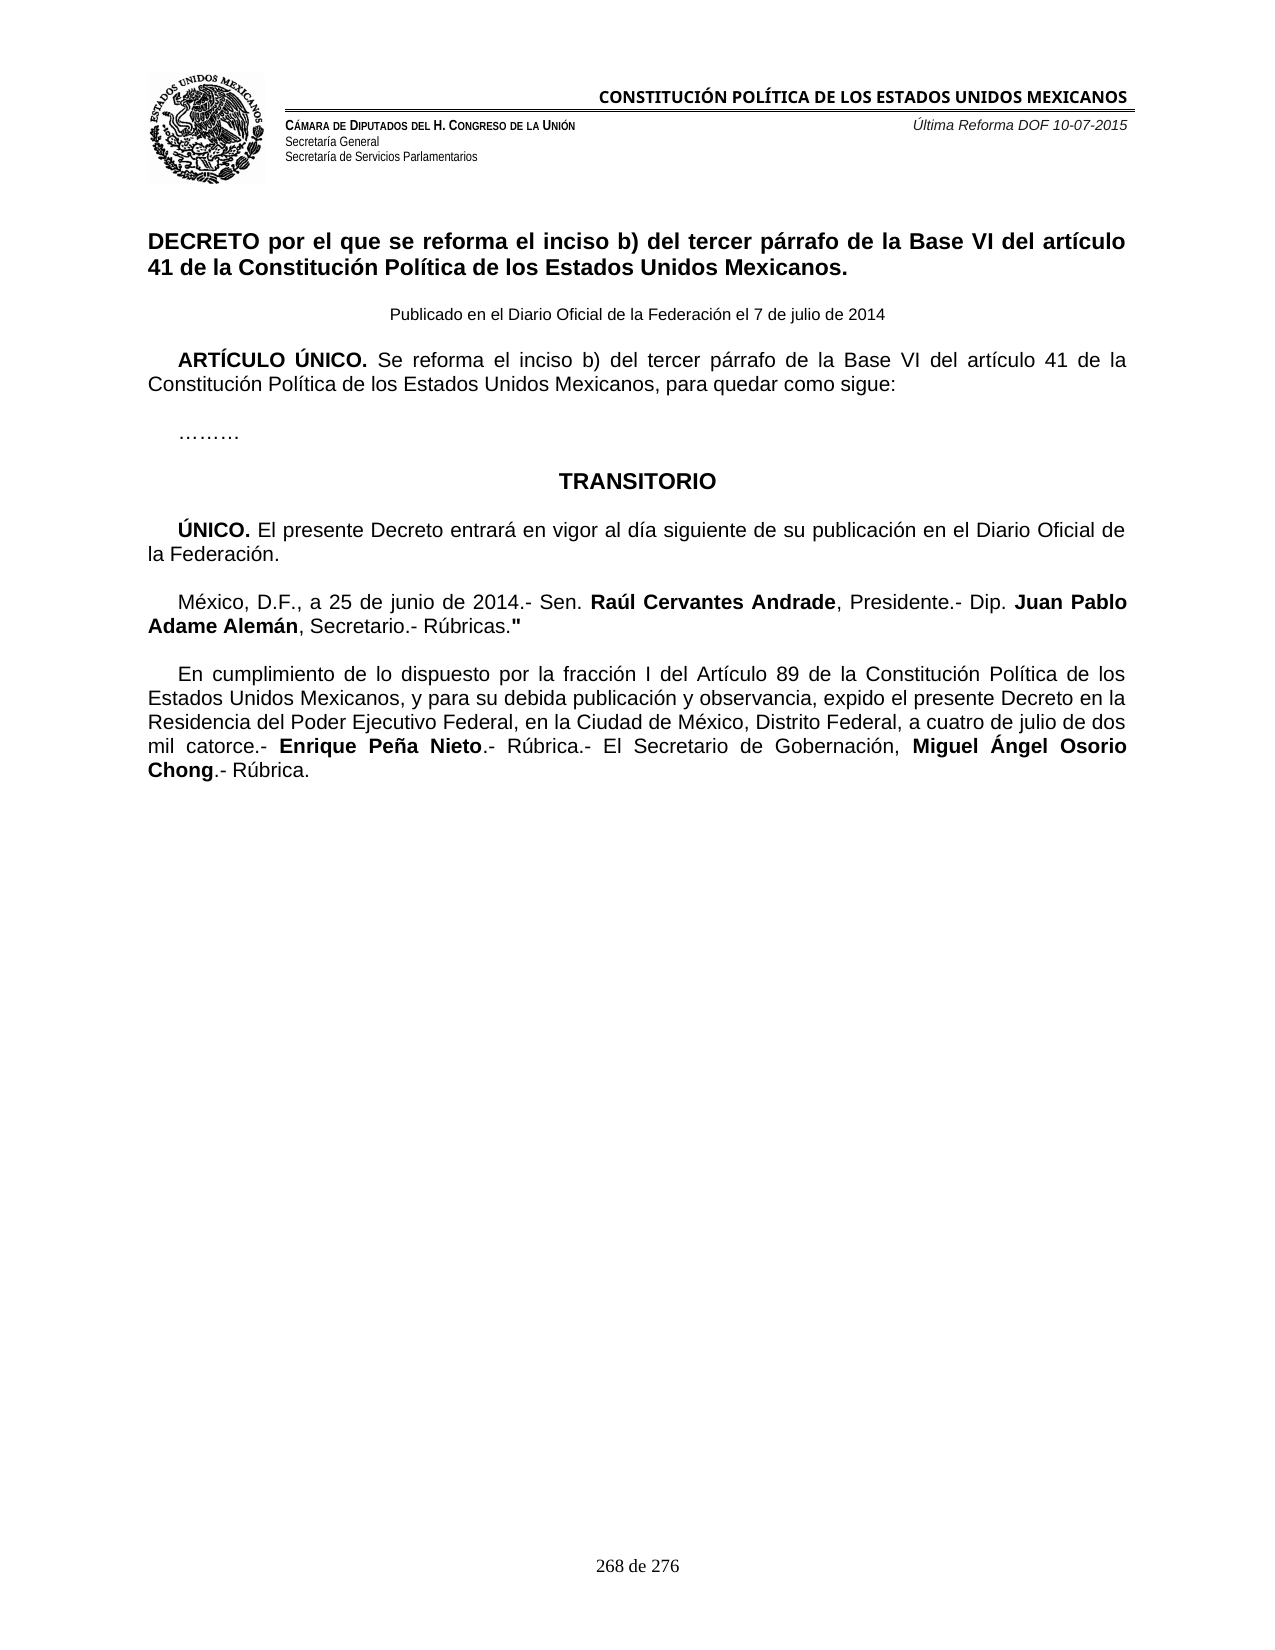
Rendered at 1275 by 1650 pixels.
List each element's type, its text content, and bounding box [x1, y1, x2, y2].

text En cumplimiento de lo dispuesto por la fracción I del Artículo 89 de la Constitución Política de los Estados Unidos Mexicanos, y para su debida publicación y observancia, expido el presente Decreto en la Residencia del Poder Ejecutivo Federal, en la Ciudad de México, Distrito Federal, a cuatro de julio de dos mil catorce.- Enrique Peña Nieto.- Rúbrica.- El Secretario de Gobernación, Miguel Ángel Osorio Chong.- Rúbrica. [148, 662, 1127, 781]
text México, D.F., a 25 de junio de 2014.- Sen. Raúl Cervantes Andrade, Presidente.- Dip. Juan Pablo Adame Alemán, Secretario.- Rúbricas." [148, 590, 1127, 638]
text DECRETO por el que se reforma el inciso b) del tercer párrafo de la Base VI del artículo 41 de la Constitución Política de los Estados Unidos Mexicanos. [148, 228, 1127, 281]
text Publicado en el Diario Oficial de la Federación el 7 de julio de 2014 [148, 305, 1127, 324]
text ……… [148, 420, 1127, 444]
text ARTÍCULO ÚNICO. Se reforma el inciso b) del tercer párrafo de la Base VI del artículo 41 de la Constitución Política de los Estados Unidos Mexicanos, para quedar como sigue: [148, 348, 1127, 396]
text ÚNICO. El presente Decreto entrará en vigor al día siguiente de su publicación en el Diario Oficial de la Federación. [148, 518, 1127, 566]
text TRANSITORIO [148, 468, 1127, 494]
